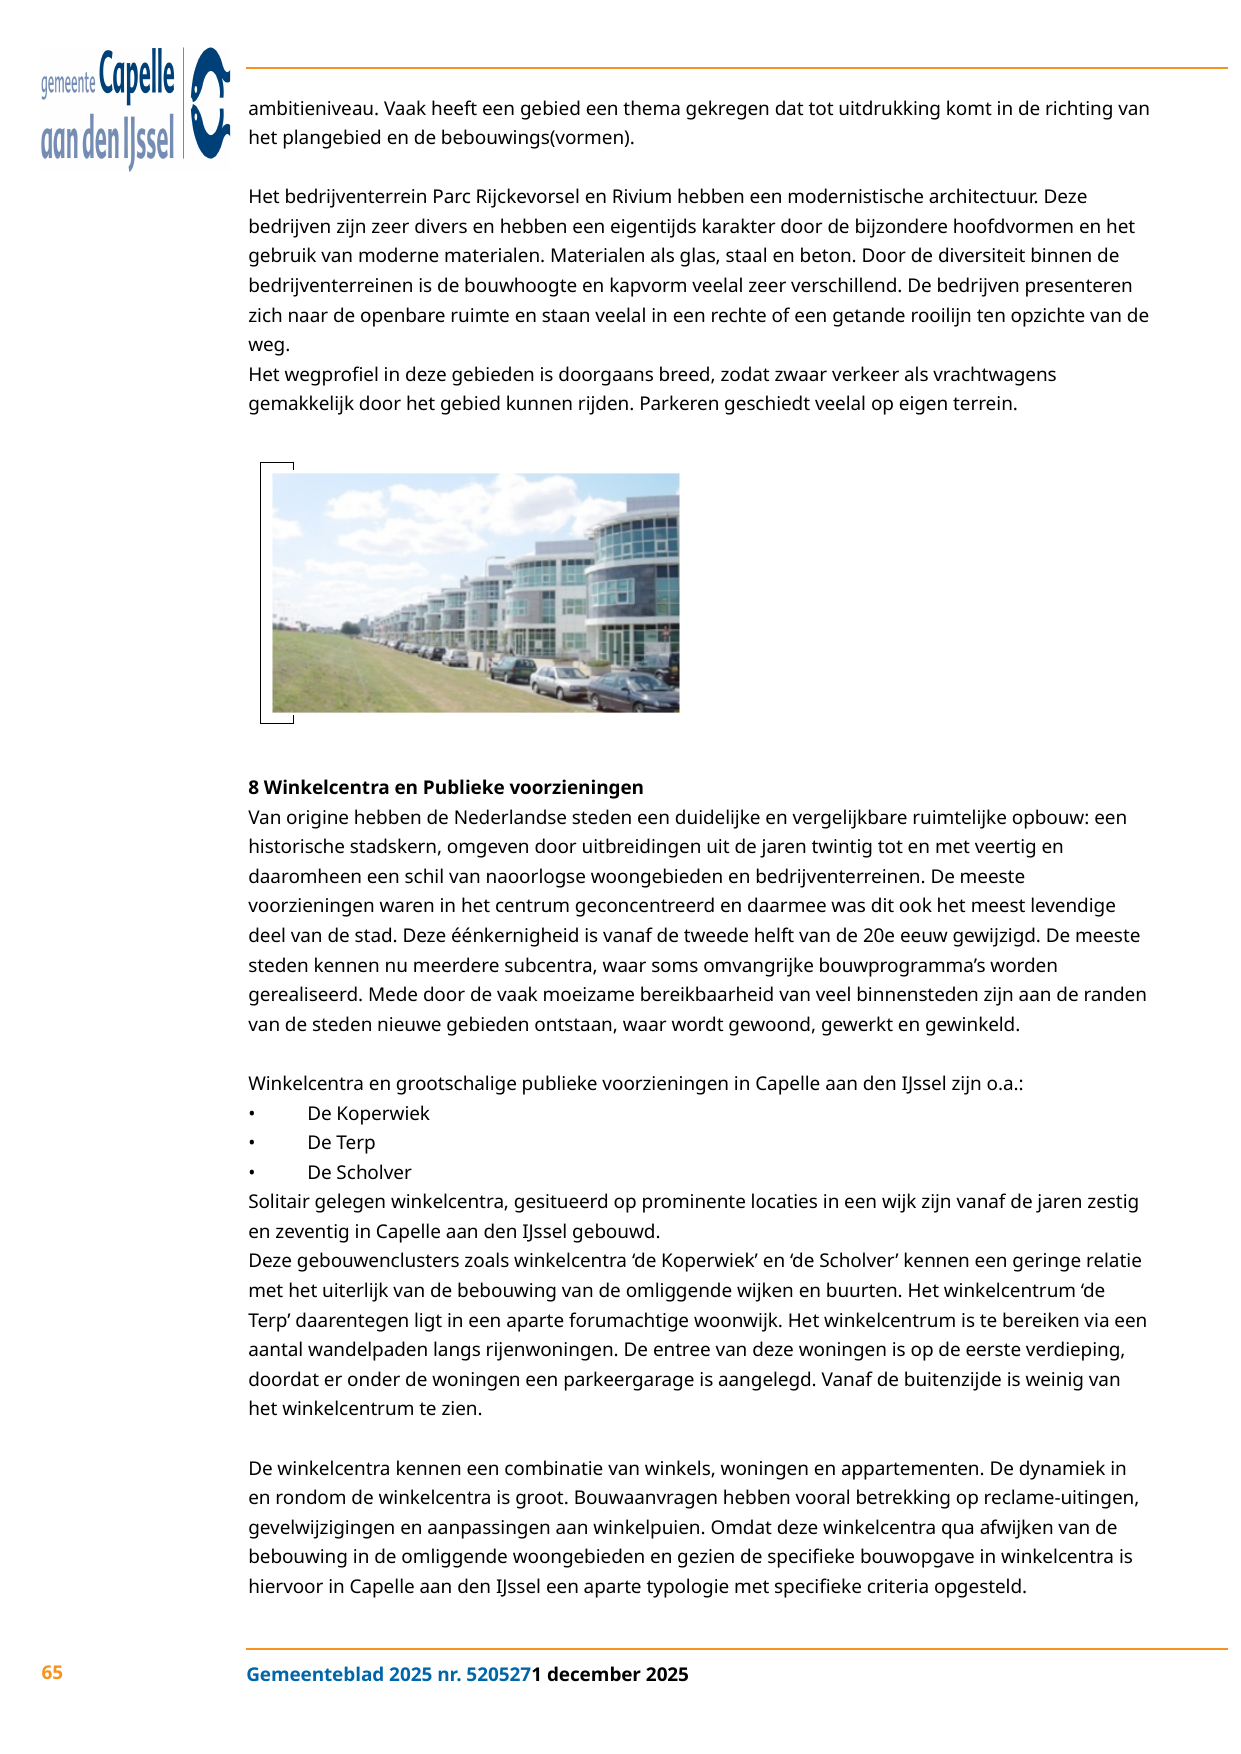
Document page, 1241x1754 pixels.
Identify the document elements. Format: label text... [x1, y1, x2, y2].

picture [41, 47, 231, 172]
list De Scholver [248, 1159, 1152, 1185]
picture [268, 470, 683, 715]
text Deze gebouwenclusters zoals winkelcentra ‘de Koperwiek’ en ‘de Scholver’ kennen een geringe relatie met het uiterlijk van de bebouwing van de omliggende wijken en buurten. Het winkelcentrum ‘de Terp’ daarentegen ligt in een aparte forumachtige woonwijk. Het winkelcentrum is te bereiken via een aantal wandelpaden langs rijenwoningen. De entree van deze woningen is op de eerste verdieping, doordat er onder de woningen een parkeergarage is aangelegd. Vanaf de buitenzijde is weinig van het winkelcentrum te zien. [248, 1248, 1152, 1421]
text ambitieniveau. Vaak heeft een gebied een thema gekregen dat tot uitdrukking komt in de richting van het plangebied en de bebouwings(vormen). [248, 95, 1152, 150]
text 8 Winkelcentra en Publieke voorzieningen [248, 774, 1152, 800]
list De Koperwiek [248, 1100, 1152, 1126]
text Het wegprofiel in deze gebieden is doorgaans breed, zodat zwaar verkeer als vrachtwagens gemakkelijk door het gebied kunnen rijden. Parkeren geschiedt veelal op eigen terrein. [248, 361, 1152, 416]
list De Terp [248, 1129, 1152, 1155]
text Het bedrijventerrein Parc Rijckevorsel en Rivium hebben een modernistische architectuur. Deze bedrijven zijn zeer divers en hebben een eigentijds karakter door de bijzondere hoofdvormen en het gebruik van moderne materialen. Materialen als glas, staal en beton. Door de diversiteit binnen de bedrijventerreinen is de bouwhoogte en kapvorm veelal zeer verschillend. De bedrijven presenteren zich naar de openbare ruimte en staan veelal in een rechte of een getande rooilijn ten opzichte van de weg. [248, 183, 1152, 357]
text Van origine hebben de Nederlandse steden een duidelijke en vergelijkbare ruimtelijke opbouw: een historische stadskern, omgeven door uitbreidingen uit de jaren twintig tot en met veertig en daaromheen een schil van naoorlogse woongebieden en bedrijventerreinen. De meeste voorzieningen waren in het centrum geconcentreerd en daarmee was dit ook het meest levendige deel van de stad. Deze éénkernigheid is vanaf de tweede helft van de 20e eeuw gewijzigd. De meeste steden kennen nu meerdere subcentra, waar soms omvangrijke bouwprogramma’s worden gerealiseerd. Mede door de vaak moeizame bereikbaarheid van veel binnensteden zijn aan de randen van de steden nieuwe gebieden ontstaan, waar wordt gewoond, gewerkt en gewinkeld. [248, 804, 1152, 1037]
text Winkelcentra en grootschalige publieke voorzieningen in Capelle aan den IJssel zijn o.a.: [248, 1070, 1152, 1096]
text Solitair gelegen winkelcentra, gesitueerd op prominente locaties in een wijk zijn vanaf de jaren zestig en zeventig in Capelle aan den IJssel gebouwd. [248, 1188, 1152, 1244]
text De winkelcentra kennen een combinatie van winkels, woningen en appartementen. De dynamiek in en rondom de winkelcentra is groot. Bouwaanvragen hebben vooral betrekking op reclame-uitingen, gevelwijzigingen en aanpassingen aan winkelpuien. Omdat deze winkelcentra qua afwijken van de bebouwing in de omliggende woongebieden en gezien de specifieke bouwopgave in winkelcentra is hiervoor in Capelle aan den IJssel een aparte typologie met specifieke criteria opgesteld. [248, 1455, 1152, 1599]
